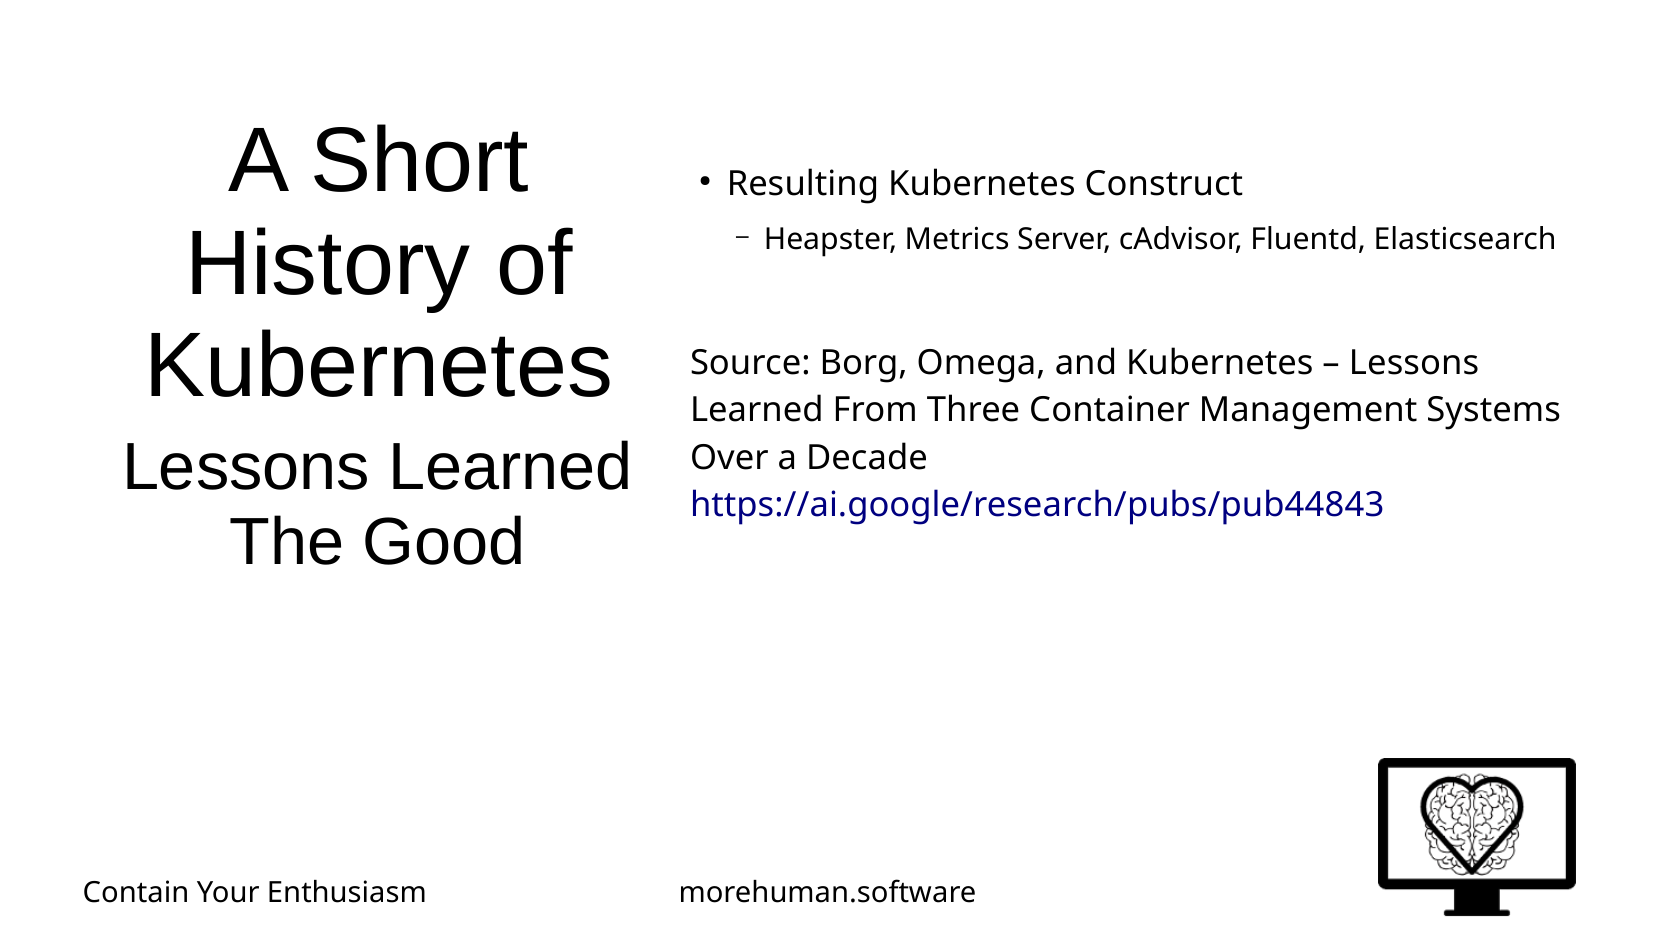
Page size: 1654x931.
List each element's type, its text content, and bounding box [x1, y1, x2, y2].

picture [1378, 758, 1576, 925]
text_box Lessons Learned The Good [81, 429, 674, 735]
list Resulting Kubernetes Construct Heapster, Metrics Server, cAdvisor, Fluentd, Elasticsearch Source: Borg, Omega, and Kubernetes – Lessons Learned From Three Container Management Systems Over a Decade https://ai.google/research/pubs/pub44843 [690, 157, 1572, 533]
title A Short History of Kubernetes [83, 108, 676, 417]
